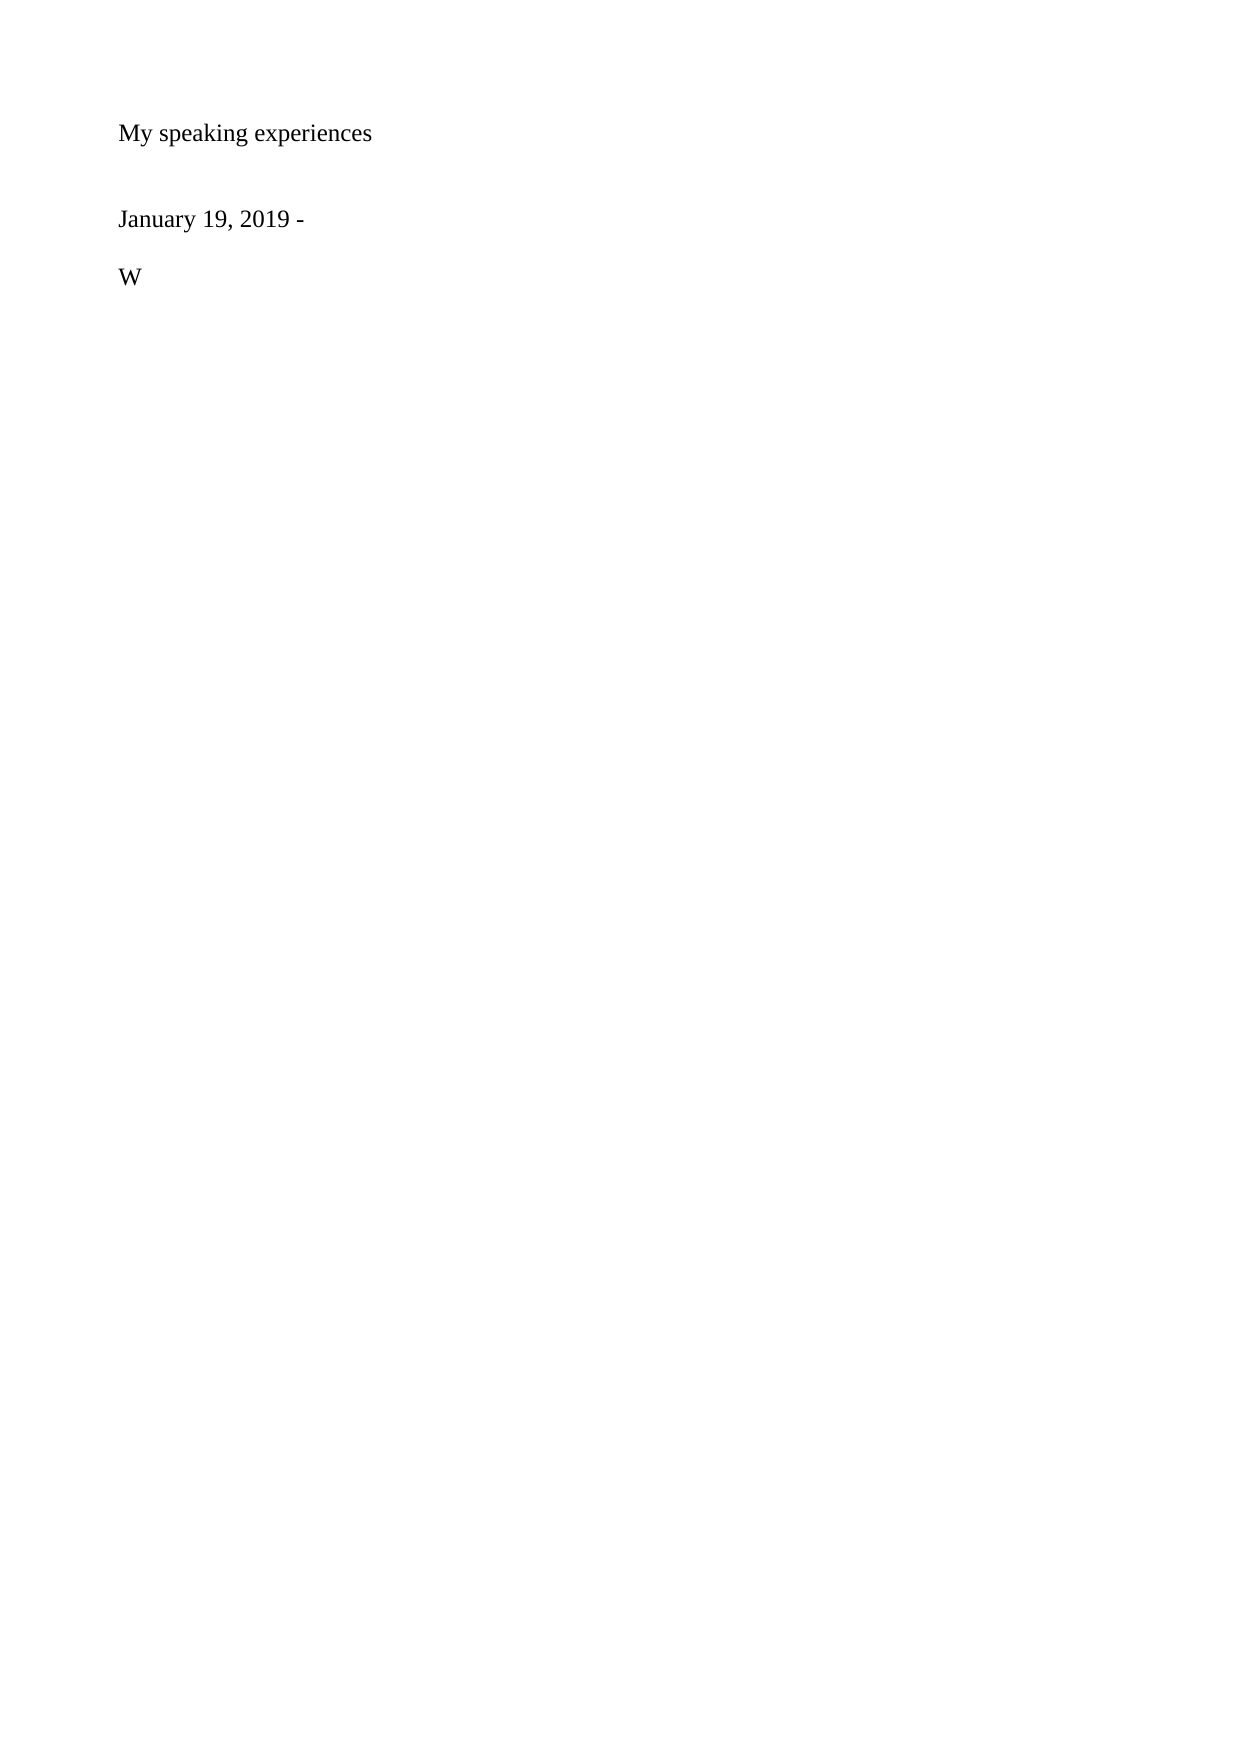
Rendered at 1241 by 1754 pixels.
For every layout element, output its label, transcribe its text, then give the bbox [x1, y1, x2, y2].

text January 19, 2019 - [118, 204, 1122, 233]
text W [118, 262, 1122, 291]
text My speaking experiences [118, 118, 1122, 147]
